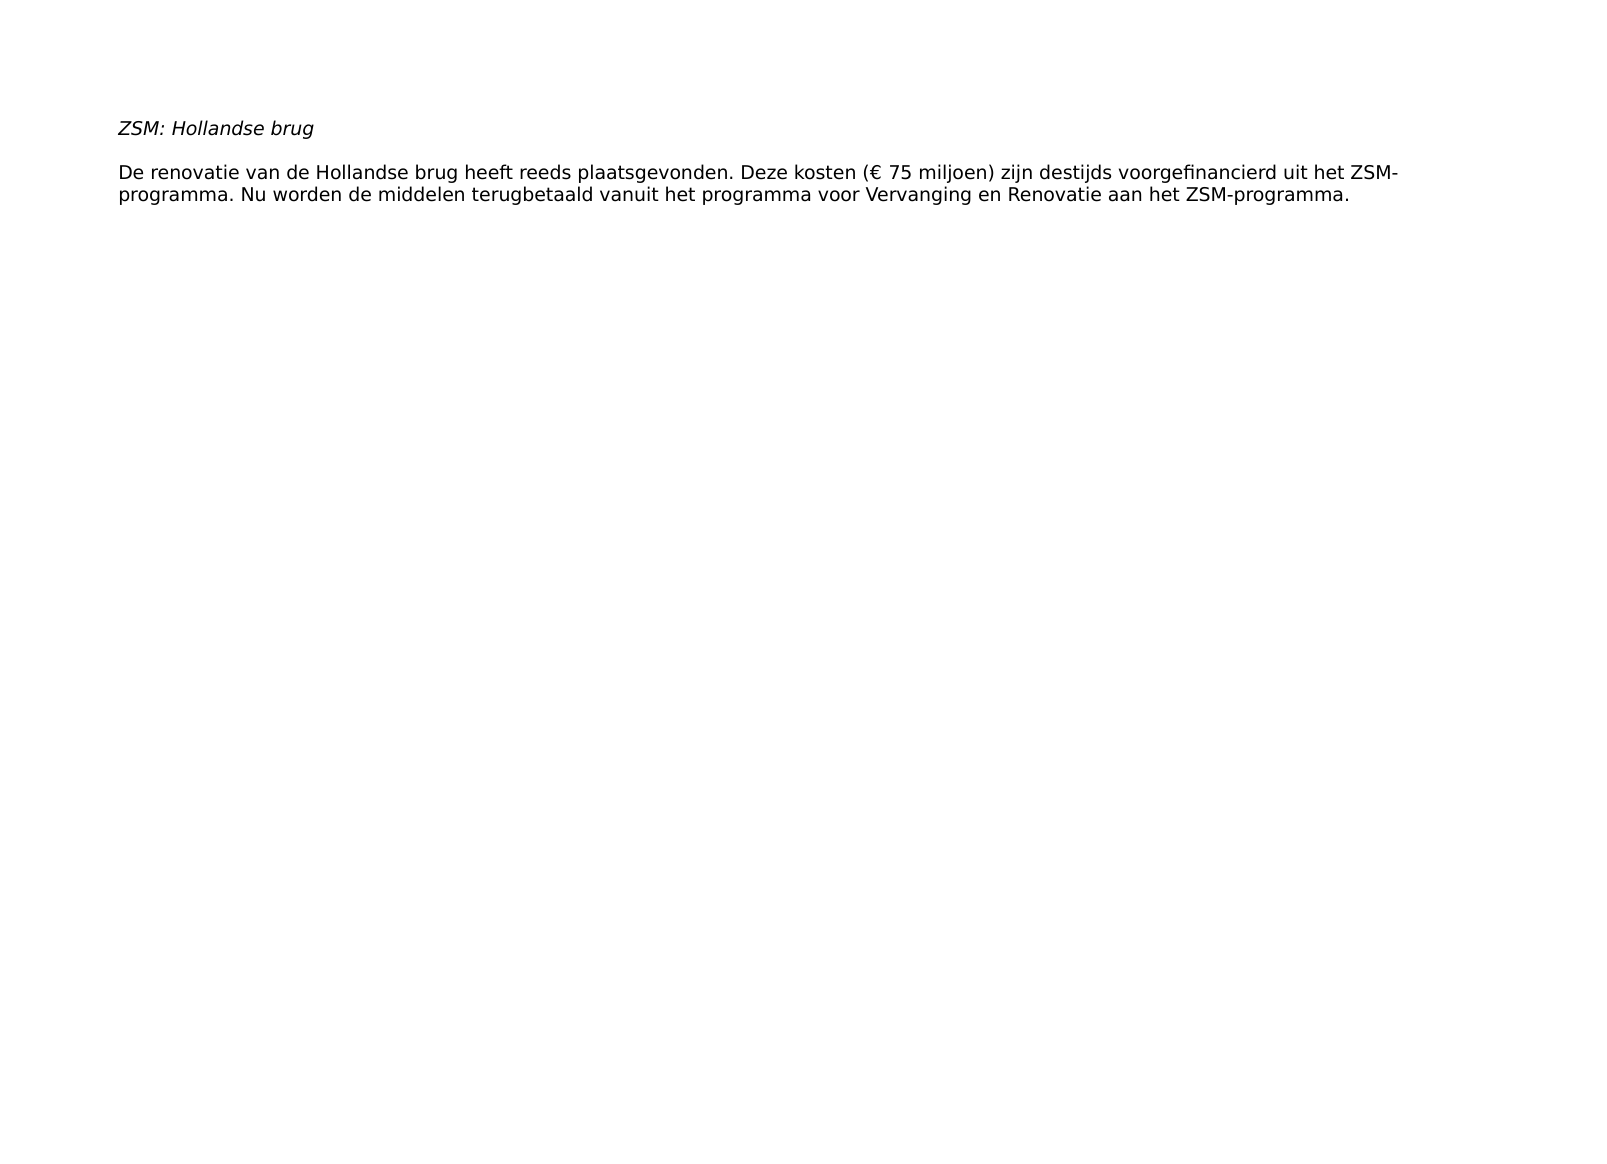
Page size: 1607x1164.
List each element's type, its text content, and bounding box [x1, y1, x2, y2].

subtitle ZSM: Hollandse brug [118, 118, 1488, 140]
text De renovatie van de Hollandse brug heeft reeds plaatsgevonden. Deze kosten (€ 75 miljoen) zijn destijds voorgefinancierd uit het ZSM-programma. Nu worden de middelen terugbetaald vanuit het programma voor Vervanging en Renovatie aan het ZSM-programma. [118, 162, 1488, 206]
